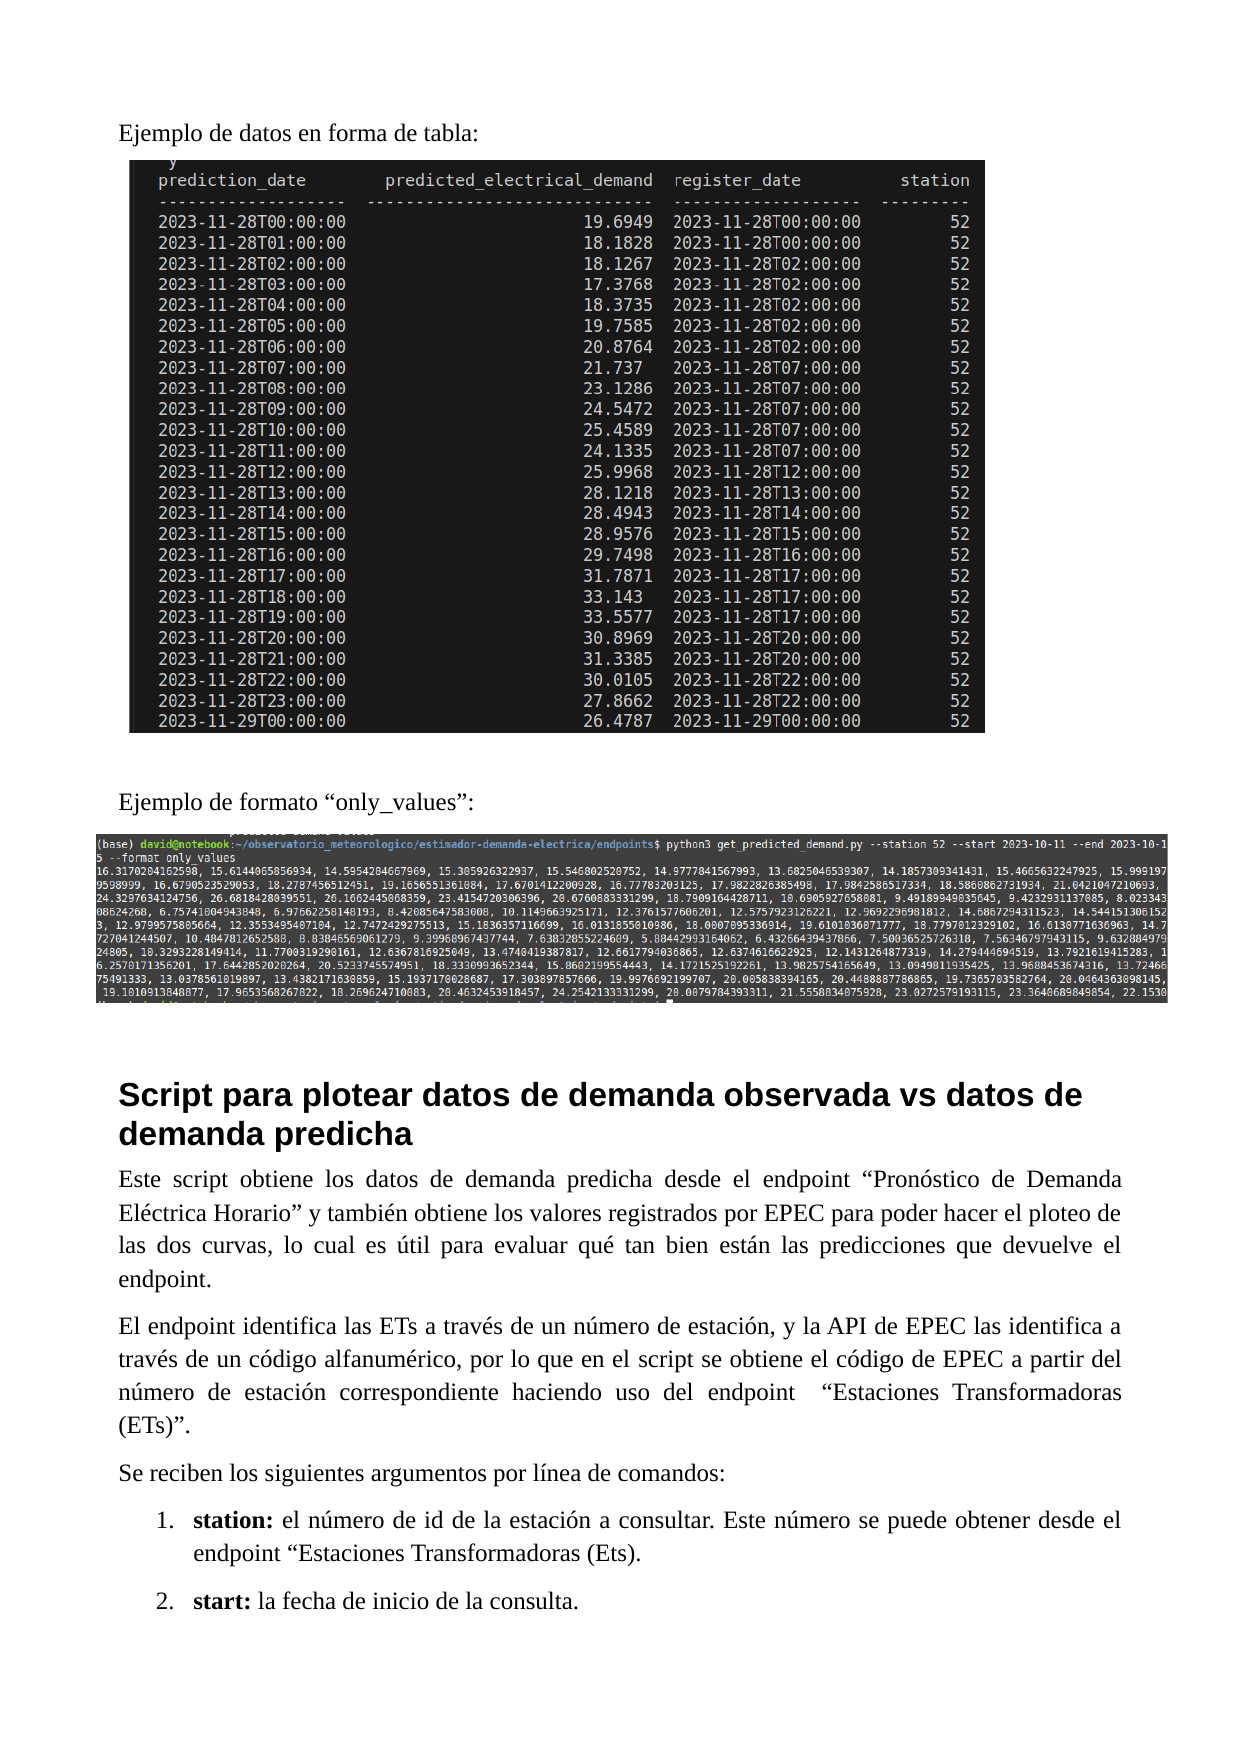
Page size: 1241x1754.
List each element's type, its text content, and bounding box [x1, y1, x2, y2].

text Este script obtiene los datos de demanda predicha desde el endpoint “Pronóstico de Demanda Eléctrica Horario” y también obtiene los valores registrados por EPEC para poder hacer el ploteo de las dos curvas, lo cual es útil para evaluar qué tan bien están las predicciones que devuelve el endpoint. [118, 1164, 1122, 1292]
picture [96, 834, 1168, 1003]
list station: el número de id de la estación a consultar. Este número se puede obtener desde el endpoint “Estaciones Transformadoras (Ets). [156, 1506, 1122, 1567]
picture [129, 160, 214, 733]
list start: la fecha de inicio de la consulta. [156, 1586, 1122, 1615]
text El endpoint identifica las ETs a través de un número de estación, y la API de EPEC las identifica a través de un código alfanumérico, por lo que en el script se obtiene el código de EPEC a partir del número de estación correspondiente haciendo uso del endpoint “Estaciones Transformadoras (ETs)”. [118, 1311, 1122, 1439]
subtitle Script para plotear datos de demanda observada vs datos de demanda predicha [118, 1075, 1122, 1152]
text Ejemplo de datos en forma de tabla: [118, 118, 1122, 147]
text Se reciben los siguientes argumentos por línea de comandos: [118, 1458, 1122, 1487]
text Ejemplo de formato “only_values”: [118, 787, 1122, 816]
